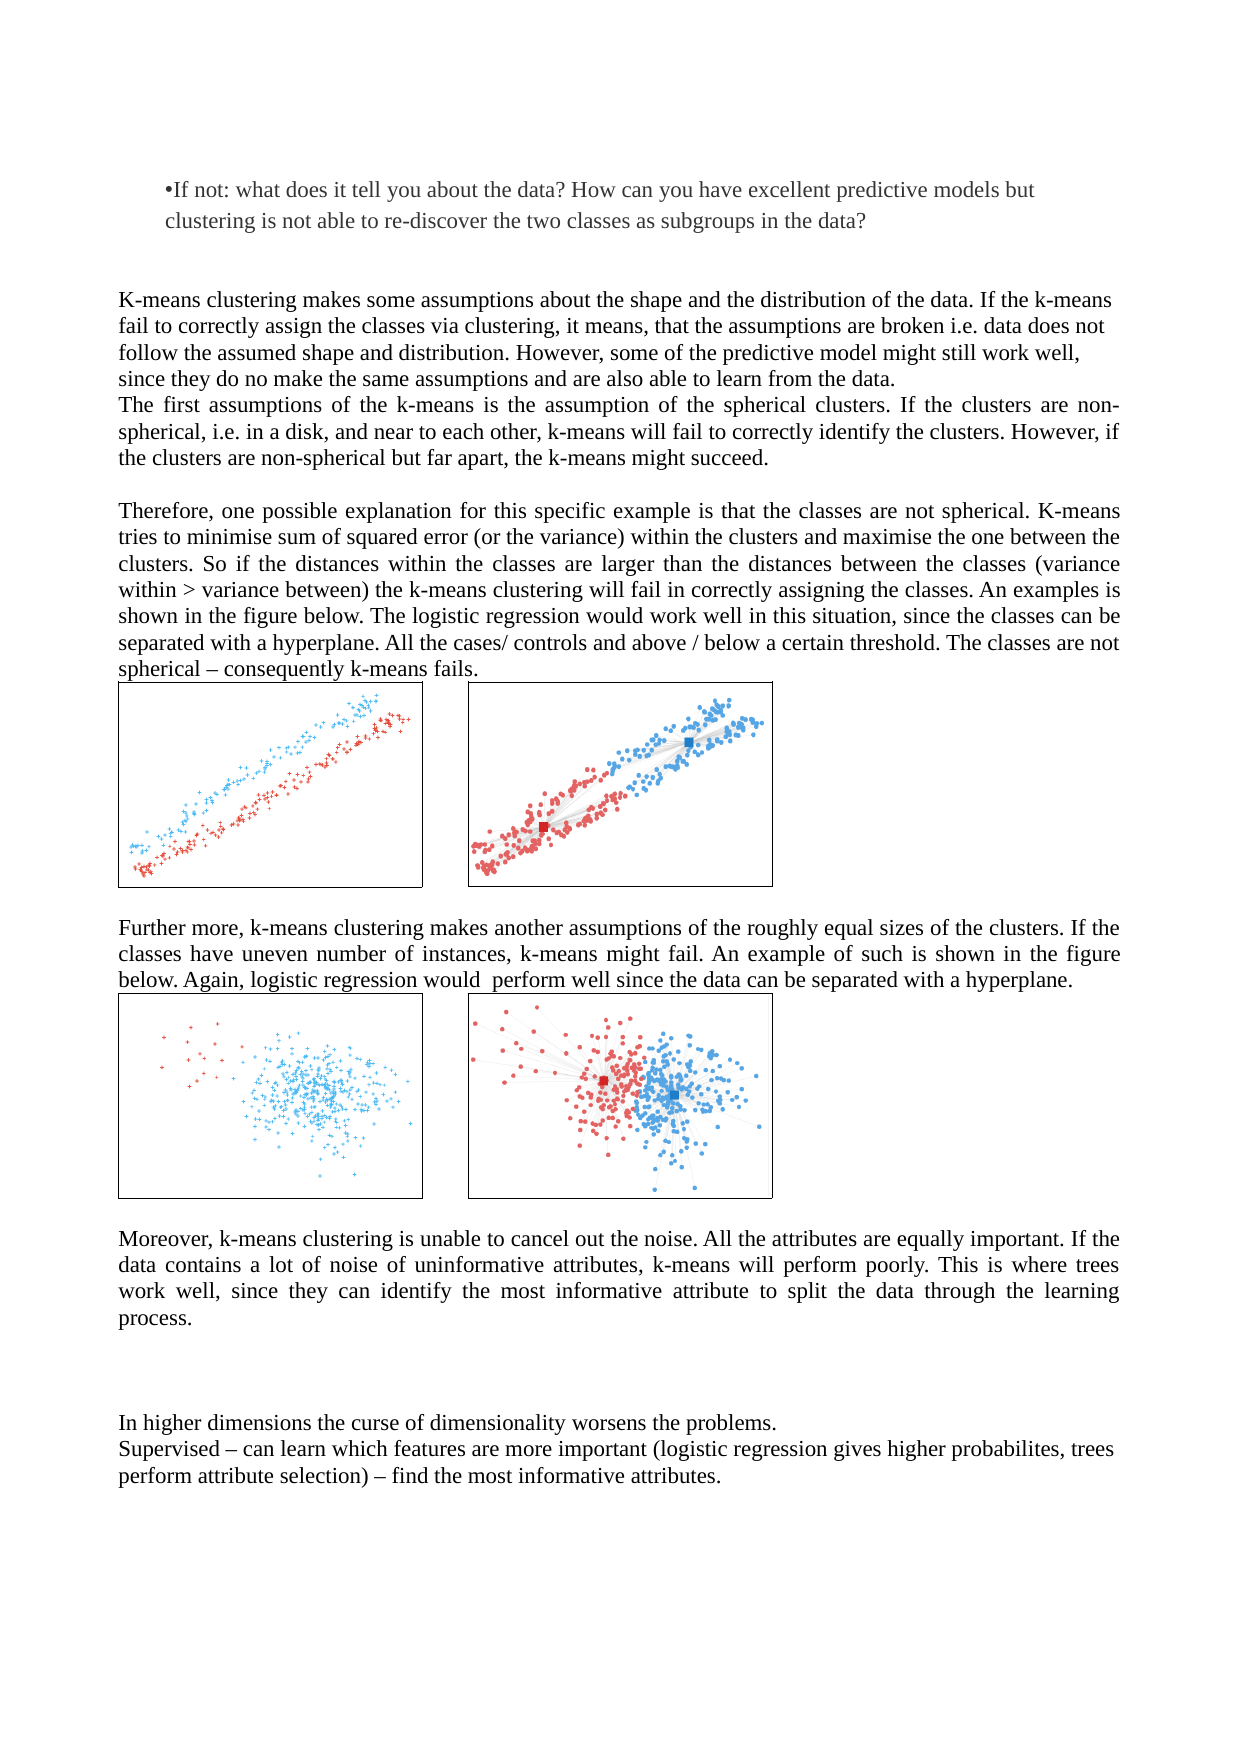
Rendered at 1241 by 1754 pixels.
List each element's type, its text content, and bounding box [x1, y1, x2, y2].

text K-means clustering makes some assumptions about the shape and the distribution of the data. If the k-means fail to correctly assign the classes via clustering, it means, that the assumptions are broken i.e. data does not follow the assumed shape and distribution. However, some of the predictive model might still work well, since they do no make the same assumptions and are also able to learn from the data. [118, 286, 1122, 391]
text The first assumptions of the k-means is the assumption of the spherical clusters. If the clusters are non-spherical, i.e. in a disk, and near to each other, k-means will fail to correctly identify the clusters. However, if the clusters are non-spherical but far apart, the k-means might succeed. [118, 391, 1122, 471]
text Moreover, k-means clustering is unable to cancel out the noise. All the attributes are equally important. If the data contains a lot of noise of uninformative attributes, k-means will perform poorly. This is where trees work well, since they can identify the most informative attribute to split the data through the learning process. [118, 1225, 1122, 1330]
picture [121, 685, 419, 884]
picture [470, 996, 769, 1196]
picture [471, 685, 769, 884]
text Therefore, one possible explanation for this specific example is that the classes are not spherical. K-means tries to minimise sum of squared error (or the variance) within the clusters and maximise the one between the clusters. So if the distances within the classes are larger than the distances between the classes (variance within > variance between) the k-means clustering will fail in correctly assigning the classes. An examples is shown in the figure below. The logistic regression would work well in this situation, since the classes can be separated with a hyperplane. All the cases/ controls and above / below a certain threshold. The classes are not spherical – consequently k-means fails. [118, 497, 1122, 681]
picture [121, 996, 419, 1195]
text Supervised – can learn which features are more important (logistic regression gives higher probabilites, trees perform attribute selection) – find the most informative attributes. [118, 1436, 1122, 1488]
list If not: what does it tell you about the data? How can you have excellent predictive models but clustering is not able to re-discover the two classes as subgroups in the data? [118, 171, 1122, 233]
text Further more, k-means clustering makes another assumptions of the roughly equal sizes of the clusters. If the classes have uneven number of instances, k-means might fail. An example of such is shown in the figure below. Again, logistic regression would perform well since the data can be separated with a hyperplane. [118, 914, 1122, 993]
text In higher dimensions the curse of dimensionality worsens the problems. [118, 1409, 1122, 1436]
